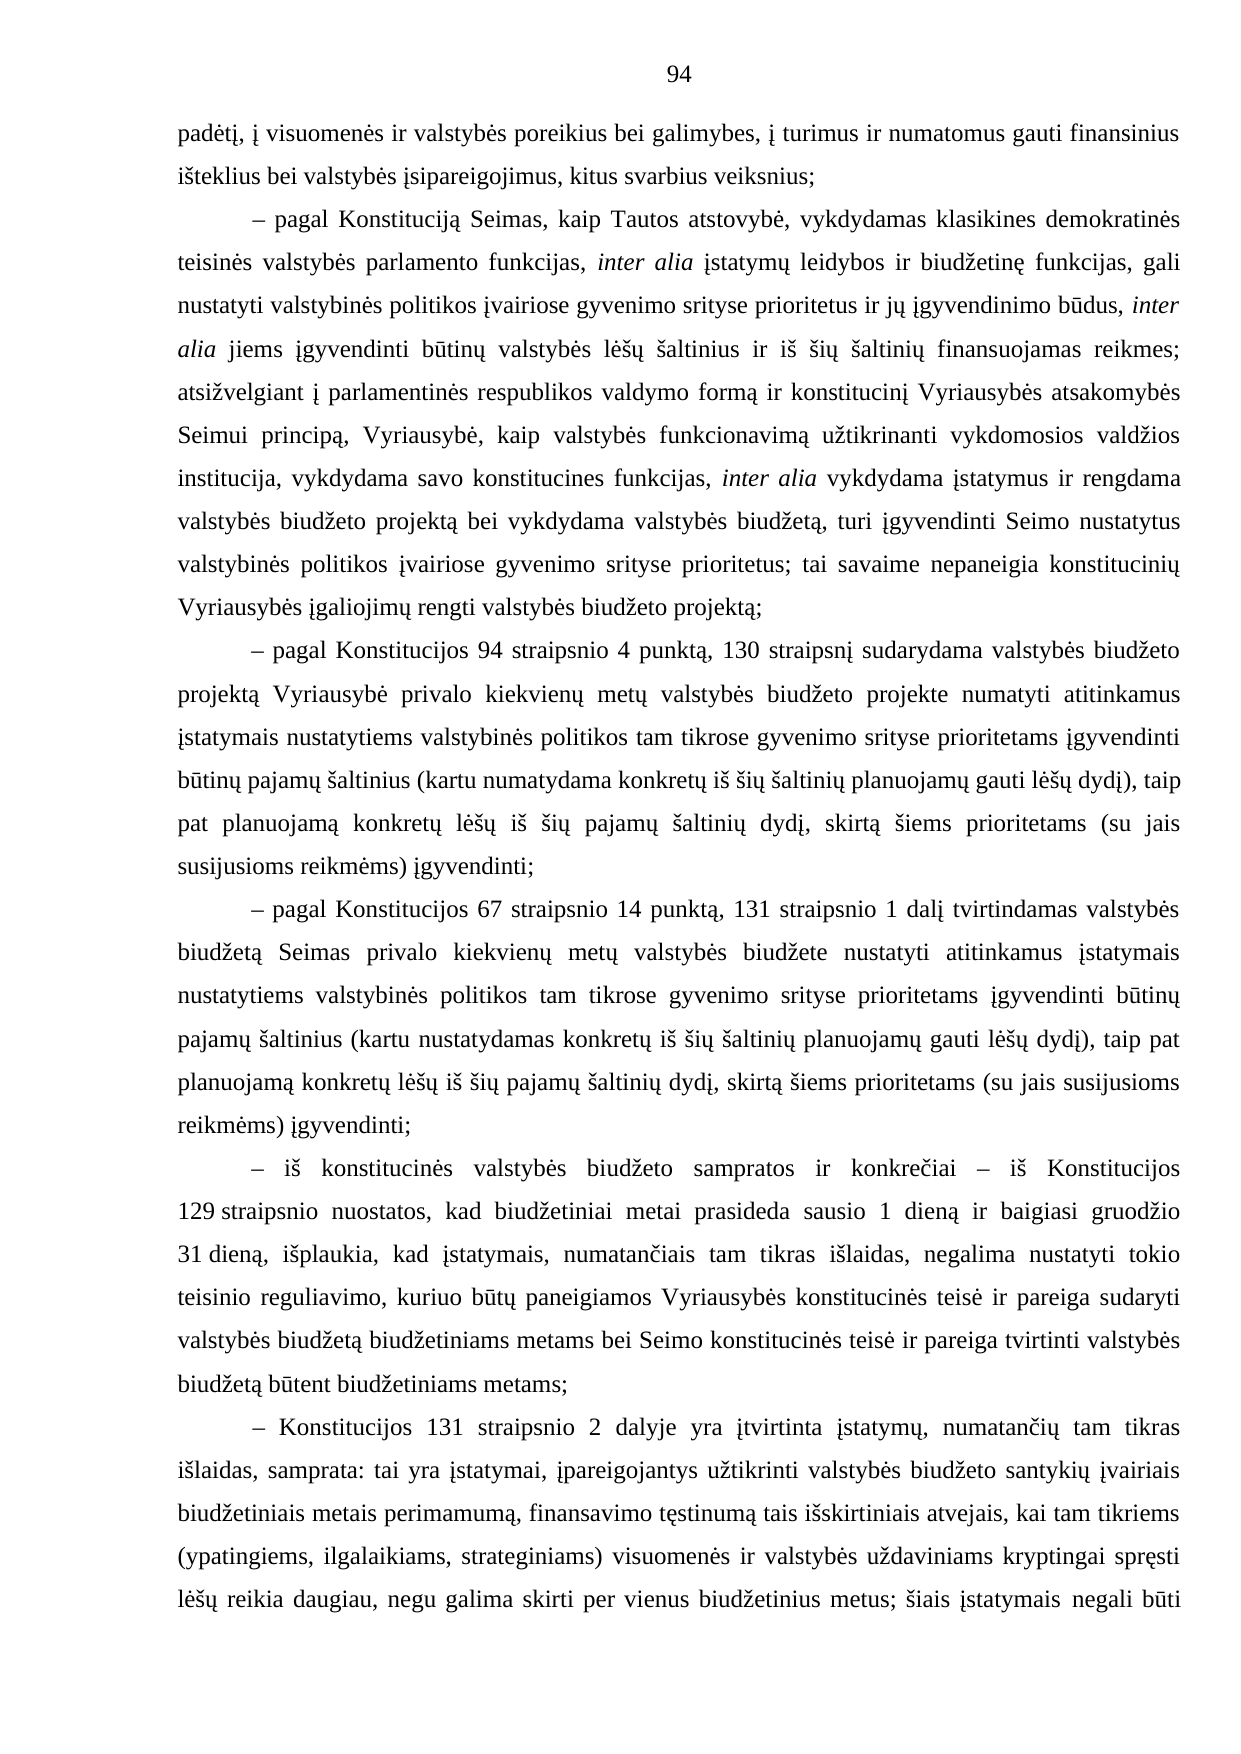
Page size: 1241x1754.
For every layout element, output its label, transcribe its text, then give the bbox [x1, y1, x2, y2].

text – pagal Konstituciją Seimas, kaip Tautos atstovybė, vykdydamas klasikines demokratinės teisinės valstybės parlamento funkcijas, inter alia įstatymų leidybos ir biudžetinę funkcijas, gali nustatyti valstybinės politikos įvairiose gyvenimo srityse prioritetus ir jų įgyvendinimo būdus, inter alia jiems įgyvendinti būtinų valstybės lėšų šaltinius ir iš šių šaltinių finansuojamas reikmes; atsižvelgiant į parlamentinės respublikos valdymo formą ir konstitucinį Vyriausybės atsakomybės Seimui principą, Vyriausybė, kaip valstybės funkcionavimą užtikrinanti vykdomosios valdžios institucija, vykdydama savo konstitucines funkcijas, inter alia vykdydama įstatymus ir rengdama valstybės biudžeto projektą bei vykdydama valstybės biudžetą, turi įgyvendinti Seimo nustatytus valstybinės politikos įvairiose gyvenimo srityse prioritetus; tai savaime nepaneigia konstitucinių Vyriausybės įgaliojimų rengti valstybės biudžeto projektą; [177, 204, 1181, 621]
text – Konstitucijos 131 straipsnio 2 dalyje yra įtvirtinta įstatymų, numatančių tam tikras išlaidas, samprata: tai yra įstatymai, įpareigojantys užtikrinti valstybės biudžeto santykių įvairiais biudžetiniais metais perimamumą, finansavimo tęstinumą tais išskirtiniais atvejais, kai tam tikriems (ypatingiems, ilgalaikiams, strateginiams) visuomenės ir valstybės uždaviniams kryptingai spręsti lėšų reikia daugiau, negu galima skirti per vienus biudžetinius metus; šiais įstatymais negali būti [177, 1412, 1181, 1613]
text padėtį, į visuomenės ir valstybės poreikius bei galimybes, į turimus ir numatomus gauti finansinius išteklius bei valstybės įsipareigojimus, kitus svarbius veiksnius; [177, 118, 1181, 190]
text – pagal Konstitucijos 94 straipsnio 4 punktą, 130 straipsnį sudarydama valstybės biudžeto projektą Vyriausybė privalo kiekvienų metų valstybės biudžeto projekte numatyti atitinkamus įstatymais nustatytiems valstybinės politikos tam tikrose gyvenimo srityse prioritetams įgyvendinti būtinų pajamų šaltinius (kartu numatydama konkretų iš šių šaltinių planuojamų gauti lėšų dydį), taip pat planuojamą konkretų lėšų iš šių pajamų šaltinių dydį, skirtą šiems prioritetams (su jais susijusioms reikmėms) įgyvendinti; [177, 636, 1181, 880]
text – pagal Konstitucijos 67 straipsnio 14 punktą, 131 straipsnio 1 dalį tvirtindamas valstybės biudžetą Seimas privalo kiekvienų metų valstybės biudžete nustatyti atitinkamus įstatymais nustatytiems valstybinės politikos tam tikrose gyvenimo srityse prioritetams įgyvendinti būtinų pajamų šaltinius (kartu nustatydamas konkretų iš šių šaltinių planuojamų gauti lėšų dydį), taip pat planuojamą konkretų lėšų iš šių pajamų šaltinių dydį, skirtą šiems prioritetams (su jais susijusioms reikmėms) įgyvendinti; [177, 894, 1181, 1139]
text – iš konstitucinės valstybės biudžeto sampratos ir konkrečiai – iš Konstitucijos 129 straipsnio nuostatos, kad biudžetiniai metai prasideda sausio 1 dieną ir baigiasi gruodžio 31 dieną, išplaukia, kad įstatymais, numatančiais tam tikras išlaidas, negalima nustatyti tokio teisinio reguliavimo, kuriuo būtų paneigiamos Vyriausybės konstitucinės teisė ir pareiga sudaryti valstybės biudžetą biudžetiniams metams bei Seimo konstitucinės teisė ir pareiga tvirtinti valstybės biudžetą būtent biudžetiniams metams; [177, 1153, 1181, 1397]
